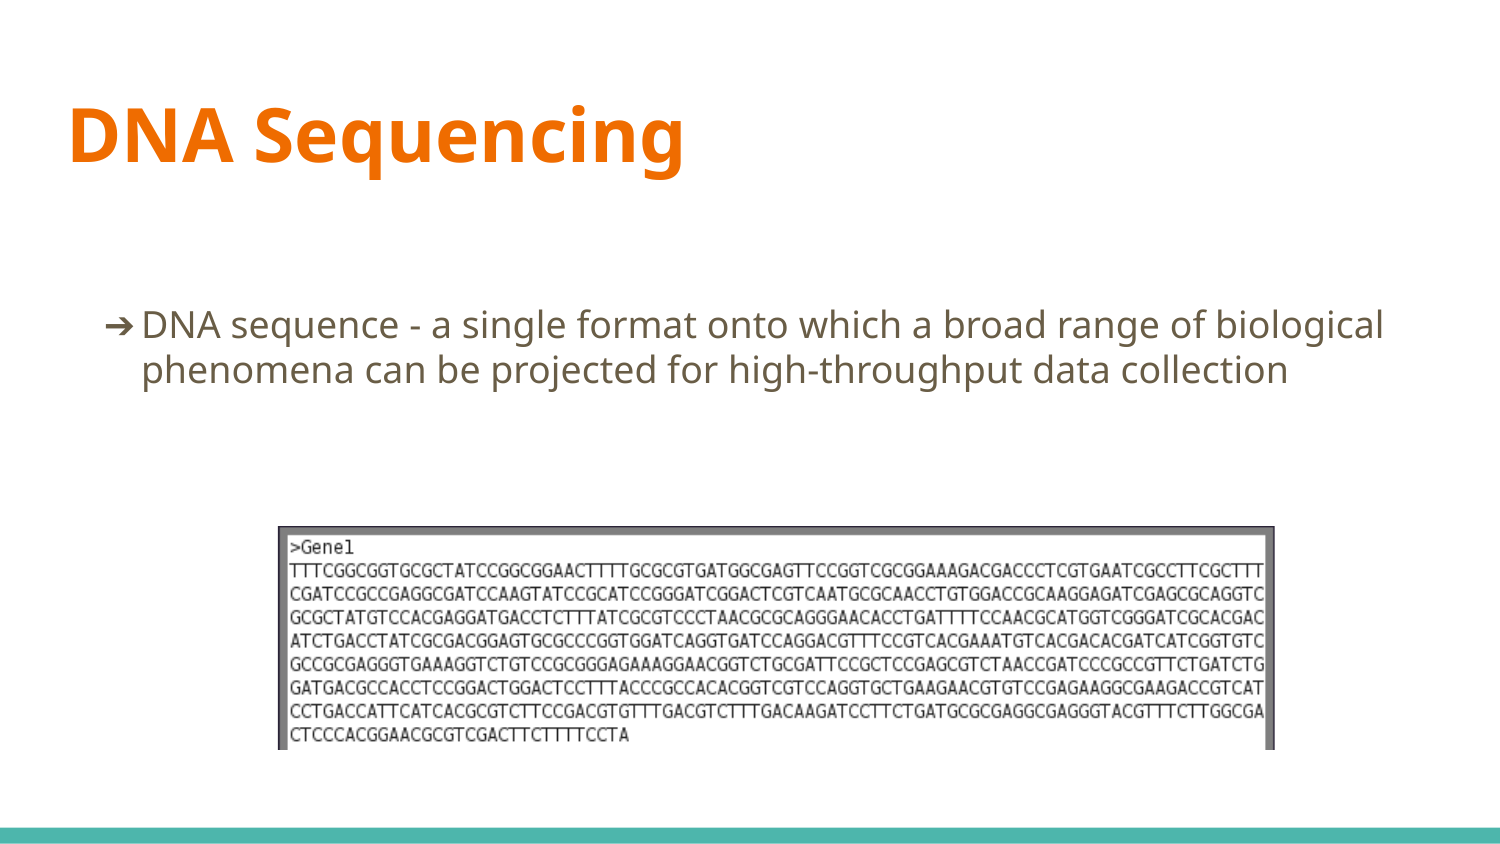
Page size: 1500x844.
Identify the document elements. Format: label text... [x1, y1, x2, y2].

picture [277, 526, 1275, 750]
list DNA sequence - a single format onto which a broad range of biological phenomena can be projected for high-throughput data collection [51, 207, 1449, 750]
title DNA Sequencing [51, 72, 1449, 189]
